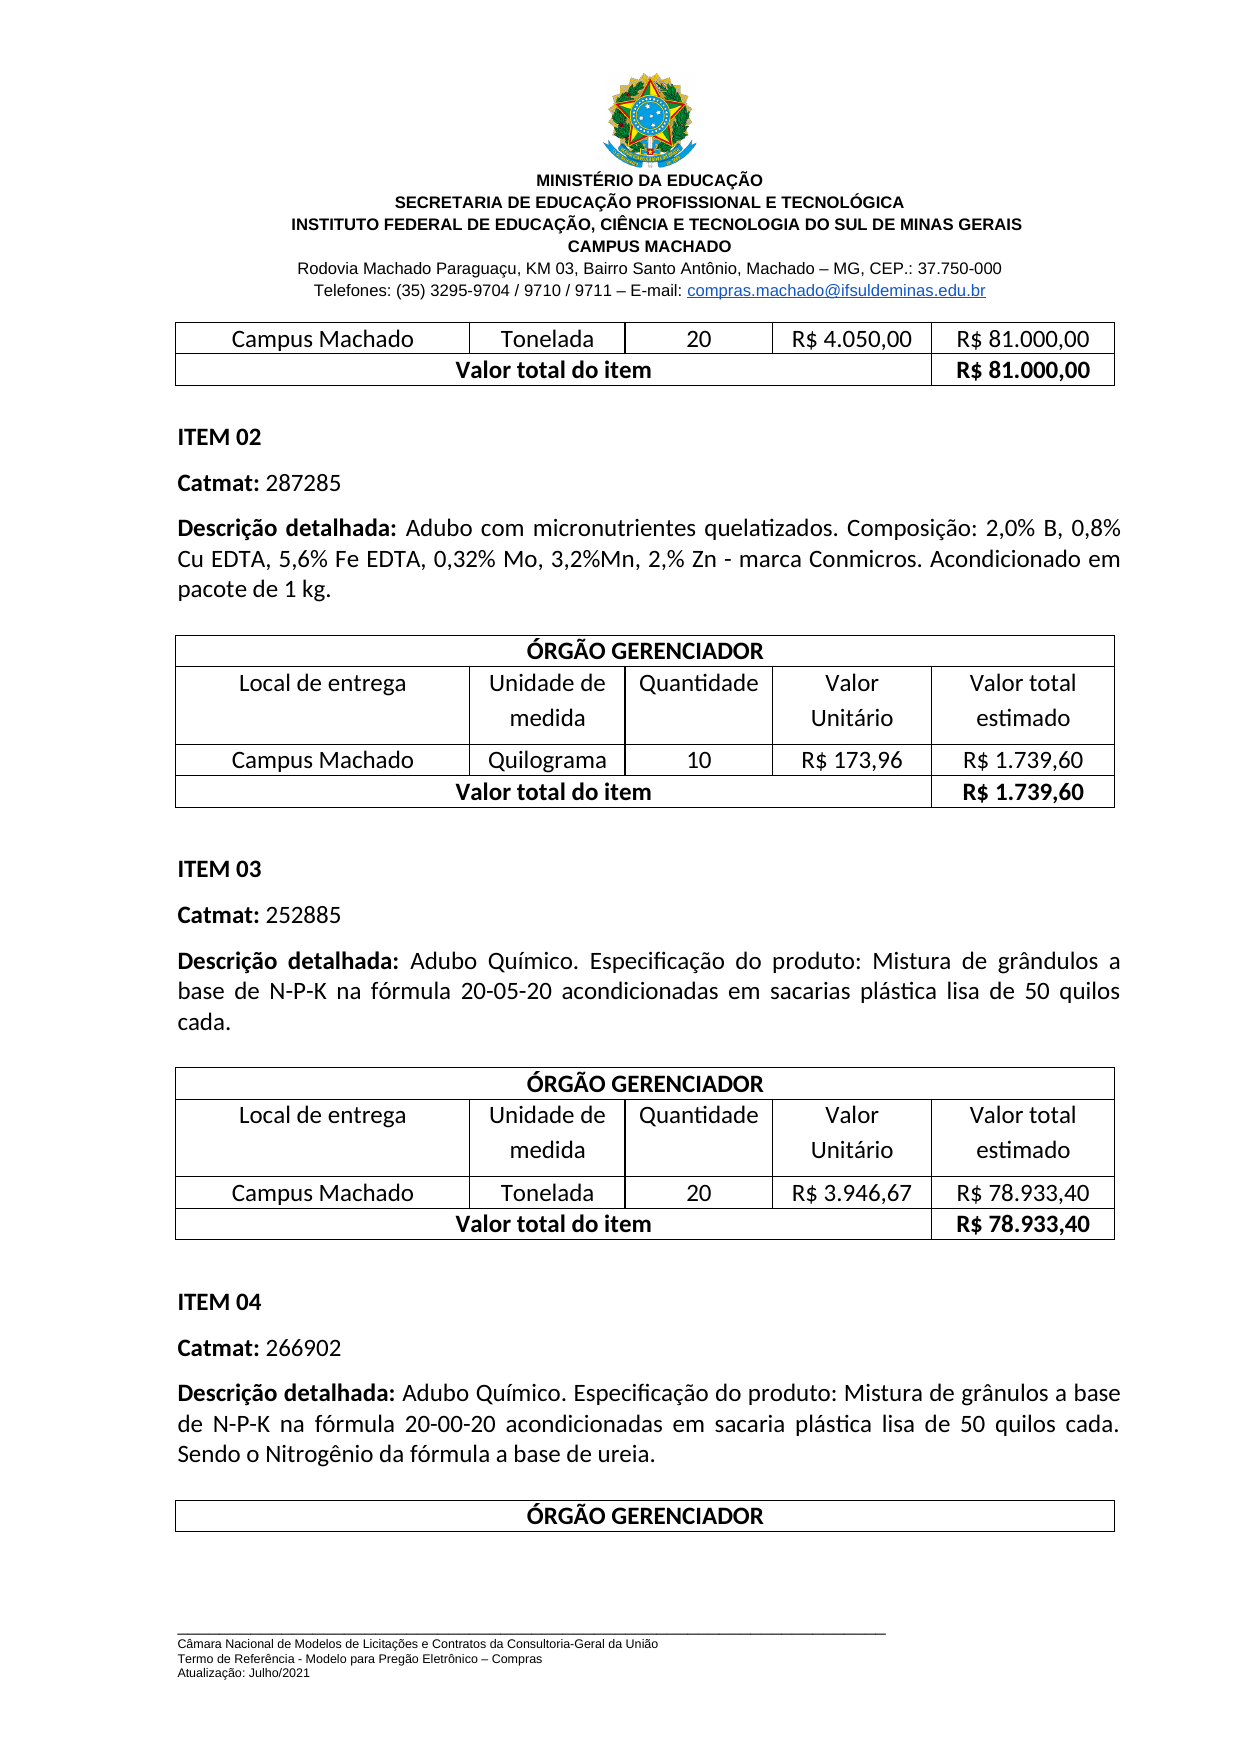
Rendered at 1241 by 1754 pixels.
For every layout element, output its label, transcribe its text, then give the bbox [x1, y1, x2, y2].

table_cell Valor total estimado [932, 1100, 1114, 1176]
text Descrição detalhada: Adubo Químico. Especificação do produto: Mistura de grânulos a base de N-P-K na fórmula 20-00-20 acondicionadas em sacaria plástica lisa de 50 quilos cada. Sendo o Nitrogênio da fórmula a base de ureia. [177, 1377, 1122, 1469]
table_cell Valor total do item [176, 354, 931, 385]
table_header ÓRGÃO GERENCIADOR [176, 1068, 1114, 1098]
table_cell Quantidade [626, 667, 772, 743]
table_cell Valor Unitário [773, 1100, 931, 1176]
table_cell Campus Machado [176, 323, 469, 353]
text Catmat: 252885 [177, 899, 1122, 930]
table_cell Valor total do item [176, 1209, 931, 1239]
table_cell Valor Unitário [773, 667, 931, 743]
table_cell R$ 173,96 [773, 745, 931, 775]
text Descrição detalhada: Adubo com micronutrientes quelatizados. Composição: 2,0% B, 0,8% Cu EDTA, 5,6% Fe EDTA, 0,32% Mo, 3,2%Mn, 2,% Zn - marca Conmicros. Acondicionado em pacote de 1 kg. [177, 512, 1122, 604]
table_cell 20 [626, 323, 772, 353]
table_cell R$ 81.000,00 [932, 323, 1114, 353]
table_cell R$ 78.933,40 [932, 1177, 1114, 1208]
table_cell Tonelada [470, 323, 624, 353]
text ITEM 02 [177, 421, 1122, 451]
text ITEM 04 [177, 1286, 1122, 1316]
table_cell R$ 3.946,67 [773, 1177, 931, 1208]
table_cell R$ 4.050,00 [773, 323, 931, 353]
table_cell Campus Machado [176, 745, 469, 775]
table_cell Valor total estimado [932, 667, 1114, 743]
table_cell Tonelada [470, 1177, 624, 1208]
text Catmat: 287285 [177, 467, 1122, 497]
table_cell Unidade de medida [470, 1100, 624, 1176]
table_cell 10 [626, 745, 772, 775]
table_cell Local de entrega [176, 1100, 469, 1176]
table_cell Quilograma [470, 745, 624, 775]
table_cell R$ 81.000,00 [932, 354, 1114, 385]
table_cell Campus Machado [176, 1177, 469, 1208]
table_cell R$ 1.739,60 [932, 776, 1114, 807]
picture [643, 163, 658, 168]
text Descrição detalhada: Adubo Químico. Especificação do produto: Mistura de grândulos a base de N-P-K na fórmula 20-05-20 acondicionadas em sacarias plástica lisa de 50 quilos cada. [177, 945, 1122, 1036]
table_cell Valor total do item [176, 776, 931, 807]
text ITEM 03 [177, 853, 1122, 884]
table_header ÓRGÃO GERENCIADOR [176, 1501, 1114, 1531]
picture [669, 149, 680, 155]
table_cell 20 [626, 1177, 772, 1208]
table_cell R$ 1.739,60 [932, 745, 1114, 775]
table_cell Quantidade [626, 1100, 772, 1176]
table_cell Unidade de medida [470, 667, 624, 743]
table_cell Local de entrega [176, 667, 469, 743]
picture [603, 73, 697, 168]
text Catmat: 266902 [177, 1332, 1122, 1362]
table_header ÓRGÃO GERENCIADOR [176, 636, 1114, 666]
table_cell R$ 78.933,40 [932, 1209, 1114, 1239]
